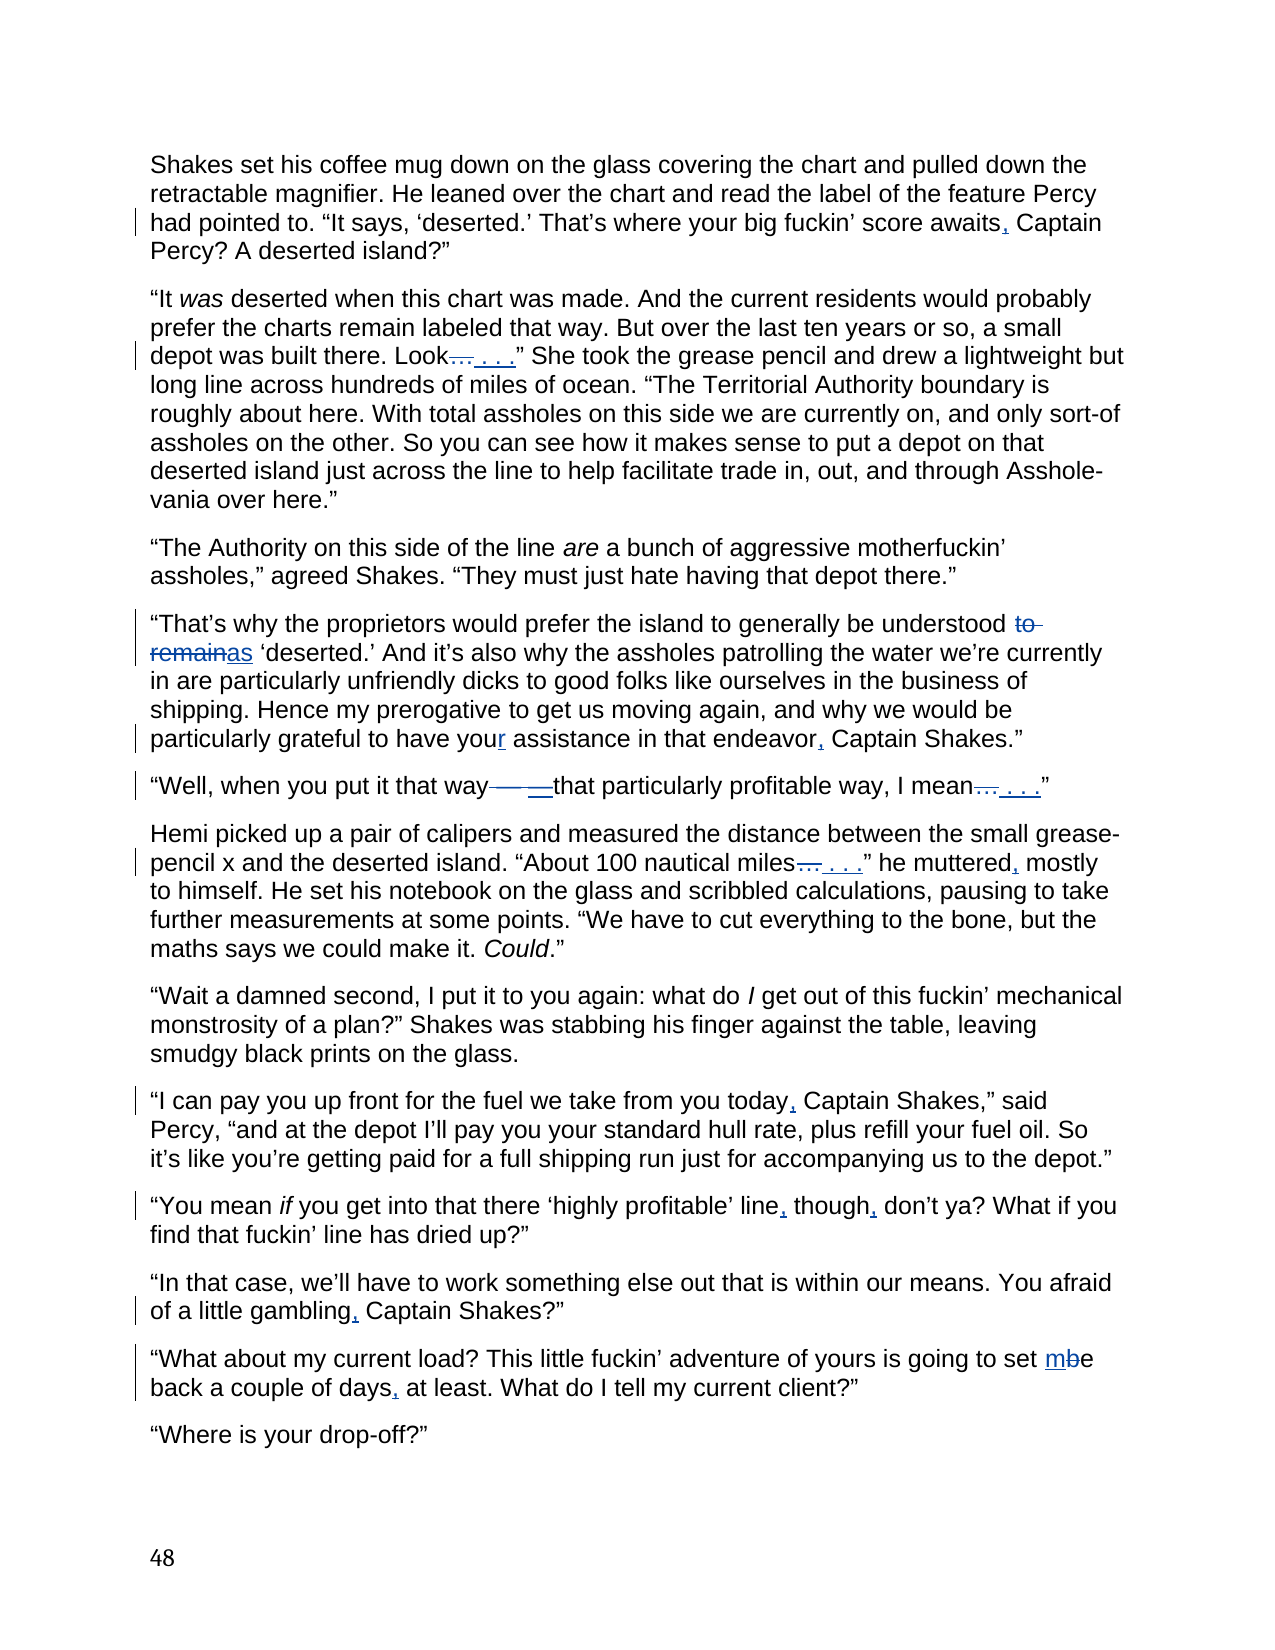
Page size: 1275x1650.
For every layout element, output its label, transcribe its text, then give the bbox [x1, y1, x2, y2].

text Hemi picked up a pair of calipers and measured the distance between the small grease-pencil x and the deserted island. “About 100 nautical miles . . .” he muttered, mostly to himself. He set his notebook on the glass and scribbled calculations, pausing to take further measurements at some points. “We have to cut everything to the bone, but the maths says we could make it. Could.” [150, 819, 1125, 962]
text “You mean if you get into that there ‘highly profitable’ line, though, don’t ya? What if you find that fuckin’ line has dried up?” [150, 1191, 1125, 1249]
text “What about my current load? This little fuckin’ adventure of yours is going to set me back a couple of days, at least. What do I tell my current client?” [150, 1344, 1125, 1401]
text “In that case, we’ll have to work something else out that is within our means. You afraid of a little gambling, Captain Shakes?” [150, 1267, 1125, 1325]
text “The Authority on this side of the line are a bunch of aggressive motherfuckin’ assholes,” agreed Shakes. “They must just hate having that depot there.” [150, 532, 1125, 590]
text “It was deserted when this chart was made. And the current residents would probably prefer the charts remain labeled that way. But over the last ten years or so, a small depot was built there. Look . . .” She took the grease pencil and drew a lightweight but long line across hundreds of miles of ocean. “The Territorial Authority boundary is roughly about here. With total assholes on this side we are currently on, and only sort-of assholes on the other. So you can see how it makes sense to put a depot on that deserted island just across the line to help facilitate trade in, out, and through Asshole-vania over here.” [150, 284, 1125, 514]
text “That’s why the proprietors would prefer the island to generally be understood as ‘deserted.’ And it’s also why the assholes patrolling the water we’re currently in are particularly unfriendly dicks to good folks like ourselves in the business of shipping. Hence my prerogative to get us moving again, and why we would be particularly grateful to have your assistance in that endeavor, Captain Shakes.” [150, 609, 1125, 752]
text Shakes set his coffee mug down on the glass covering the chart and pulled down the retractable magnifier. He leaned over the chart and read the label of the feature Percy had pointed to. “It says, ‘deserted.’ That’s where your big fuckin’ score awaits, Captain Percy? A deserted island?” [150, 150, 1125, 265]
text “Wait a damned second, I put it to you again: what do I get out of this fuckin’ mechanical monstrosity of a plan?” Shakes was stabbing his finger against the table, leaving smudgy black prints on the glass. [150, 981, 1125, 1067]
text “Well, when you put it that way—that particularly profitable way, I mean . . .” [150, 771, 1125, 800]
text “I can pay you up front for the fuel we take from you today, Captain Shakes,” said Percy, “and at the depot I’ll pay you your standard hull rate, plus refill your fuel oil. So it’s like you’re getting paid for a full shipping run just for accompanying us to the depot.” [150, 1086, 1125, 1172]
text “Where is your drop-off?” [150, 1420, 1125, 1449]
